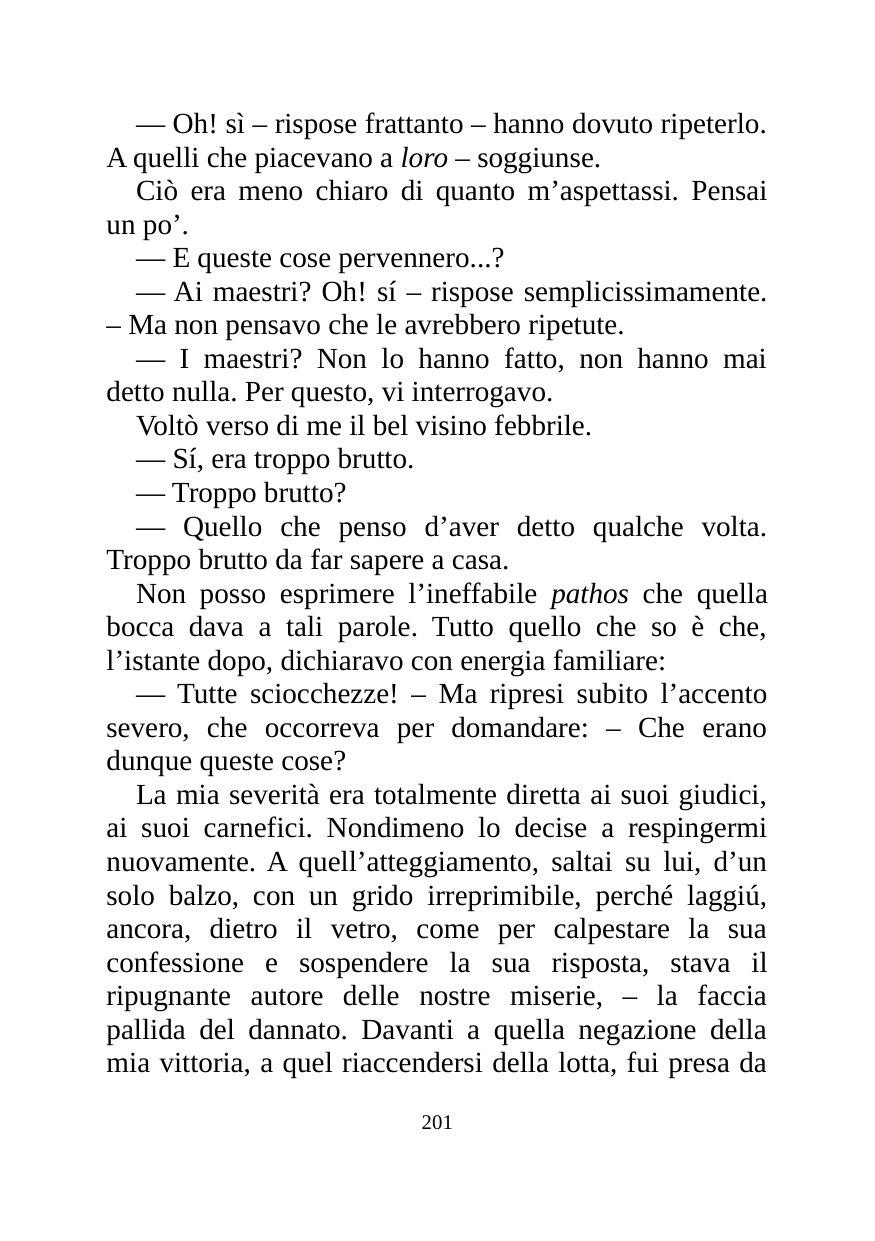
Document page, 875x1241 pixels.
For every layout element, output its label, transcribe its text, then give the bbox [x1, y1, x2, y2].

text — Oh! sì – rispose frattanto – hanno dovuto ripeterlo. A quelli che piacevano a loro – soggiunse. [106, 106, 768, 173]
text Ciò era meno chiaro di quanto m’aspettassi. Pensai un po’. [106, 173, 768, 240]
text — I maestri? Non lo hanno fatto, non hanno mai detto nulla. Per questo, vi interrogavo. [106, 341, 768, 408]
text — E queste cose pervennero...? [106, 240, 768, 274]
text — Tutte sciocchezze! – Ma ripresi subito l’accento severo, che occorreva per domandare: – Che erano dunque queste cose? [106, 676, 768, 777]
text Non posso esprimere l’ineffabile pathos che quella bocca dava a tali parole. Tutto quello che so è che, l’istante dopo, dichiaravo con energia familiare: [106, 576, 768, 676]
text — Quello che penso d’aver detto qualche volta. Troppo brutto da far sapere a casa. [106, 509, 768, 576]
text — Troppo brutto? [106, 475, 768, 509]
text — Ai maestri? Oh! sí – rispose semplicissimamente. – Ma non pensavo che le avrebbero ripetute. [106, 274, 768, 341]
text — Sí, era troppo brutto. [106, 442, 768, 475]
text Voltò verso di me il bel visino febbrile. [106, 408, 768, 442]
text La mia severità era totalmente diretta ai suoi giudici, ai suoi carnefici. Nondimeno lo decise a respingermi nuovamente. A quell’atteggiamento, saltai su lui, d’un solo balzo, con un grido irreprimibile, perché laggiú, ancora, dietro il vetro, come per calpestare la sua confessione e sospendere la sua risposta, stava il ripugnante autore delle nostre miserie, – la faccia pallida del dannato. Davanti a quella negazione della mia vittoria, a quel riaccendersi della lotta, fui presa da [106, 777, 768, 1079]
